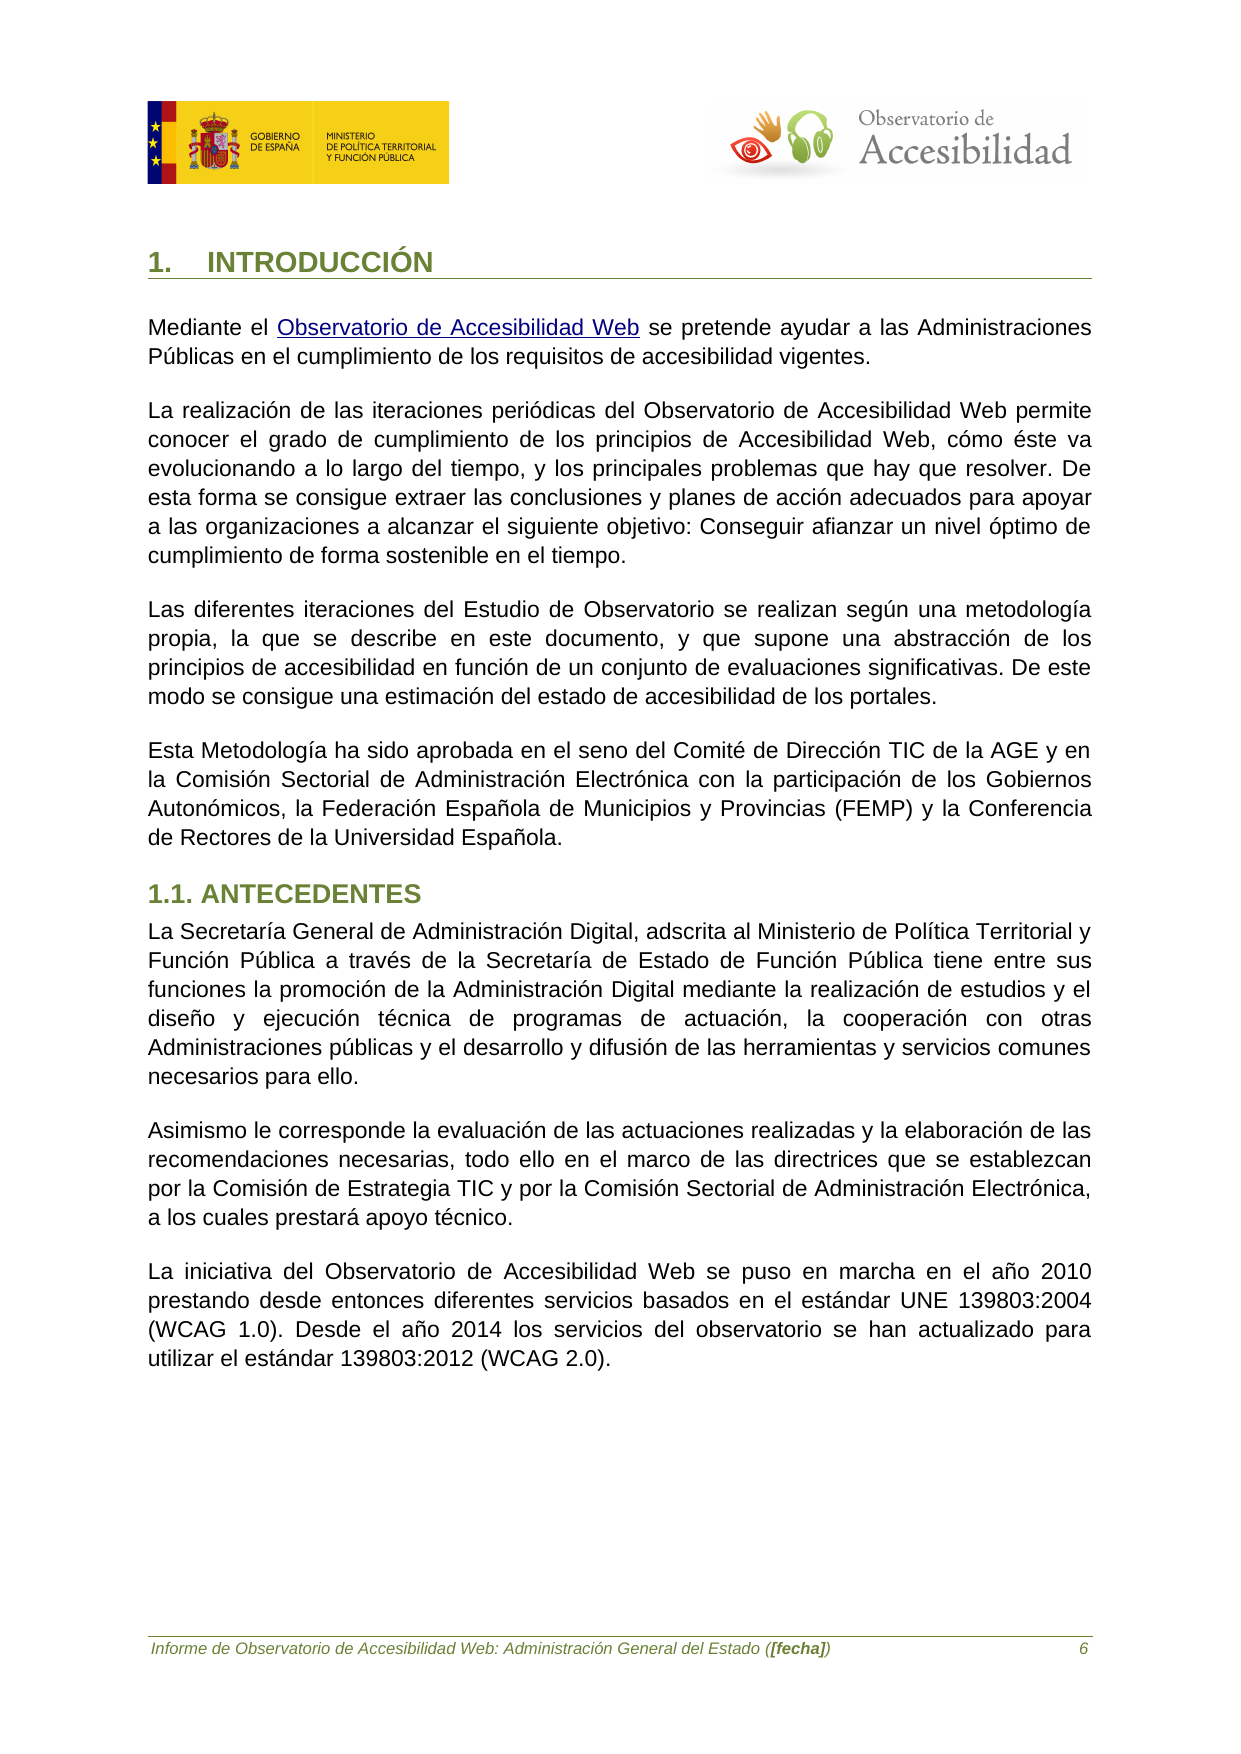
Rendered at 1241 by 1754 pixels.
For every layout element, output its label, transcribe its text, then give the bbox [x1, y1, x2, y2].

text Esta Metodología ha sido aprobada en el seno del Comité de Dirección TIC de la AGE y en la Comisión Sectorial de Administración Electrónica con la participación de los Gobiernos Autonómicos, la Federación Española de Municipios y Provincias (FEMP) y la Conferencia de Rectores de la Universidad Española. [148, 737, 1092, 850]
picture [710, 101, 1086, 184]
subtitle 1.1. Antecedentes [148, 878, 1092, 909]
picture [147, 101, 450, 184]
subtitle Introducción [148, 245, 1092, 278]
text La iniciativa del Observatorio de Accesibilidad Web se puso en marcha en el año 2010 prestando desde entonces diferentes servicios basados en el estándar UNE 139803:2004 (WCAG 1.0). Desde el año 2014 los servicios del observatorio se han actualizado para utilizar el estándar 139803:2012 (WCAG 2.0). [148, 1258, 1092, 1371]
text La realización de las iteraciones periódicas del Observatorio de Accesibilidad Web permite conocer el grado de cumplimiento de los principios de Accesibilidad Web, cómo éste va evolucionando a lo largo del tiempo, y los principales problemas que hay que resolver. De esta forma se consigue extraer las conclusiones y planes de acción adecuados para apoyar a las organizaciones a alcanzar el siguiente objetivo: Conseguir afianzar un nivel óptimo de cumplimiento de forma sostenible en el tiempo. [148, 397, 1092, 568]
text Mediante el Observatorio de Accesibilidad Web se pretende ayudar a las Administraciones Públicas en el cumplimiento de los requisitos de accesibilidad vigentes. [148, 314, 1092, 369]
text La Secretaría General de Administración Digital, adscrita al Ministerio de Política Territorial y Función Pública a través de la Secretaría de Estado de Función Pública tiene entre sus funciones la promoción de la Administración Digital mediante la realización de estudios y el diseño y ejecución técnica de programas de actuación, la cooperación con otras Administraciones públicas y el desarrollo y difusión de las herramientas y servicios comunes necesarios para ello. [148, 918, 1092, 1089]
text Asimismo le corresponde la evaluación de las actuaciones realizadas y la elaboración de las recomendaciones necesarias, todo ello en el marco de las directrices que se establezcan por la Comisión de Estrategia TIC y por la Comisión Sectorial de Administración Electrónica, a los cuales prestará apoyo técnico. [148, 1117, 1092, 1230]
text Las diferentes iteraciones del Estudio de Observatorio se realizan según una metodología propia, la que se describe en este documento, y que supone una abstracción de los principios de accesibilidad en función de un conjunto de evaluaciones significativas. De este modo se consigue una estimación del estado de accesibilidad de los portales. [148, 596, 1092, 709]
